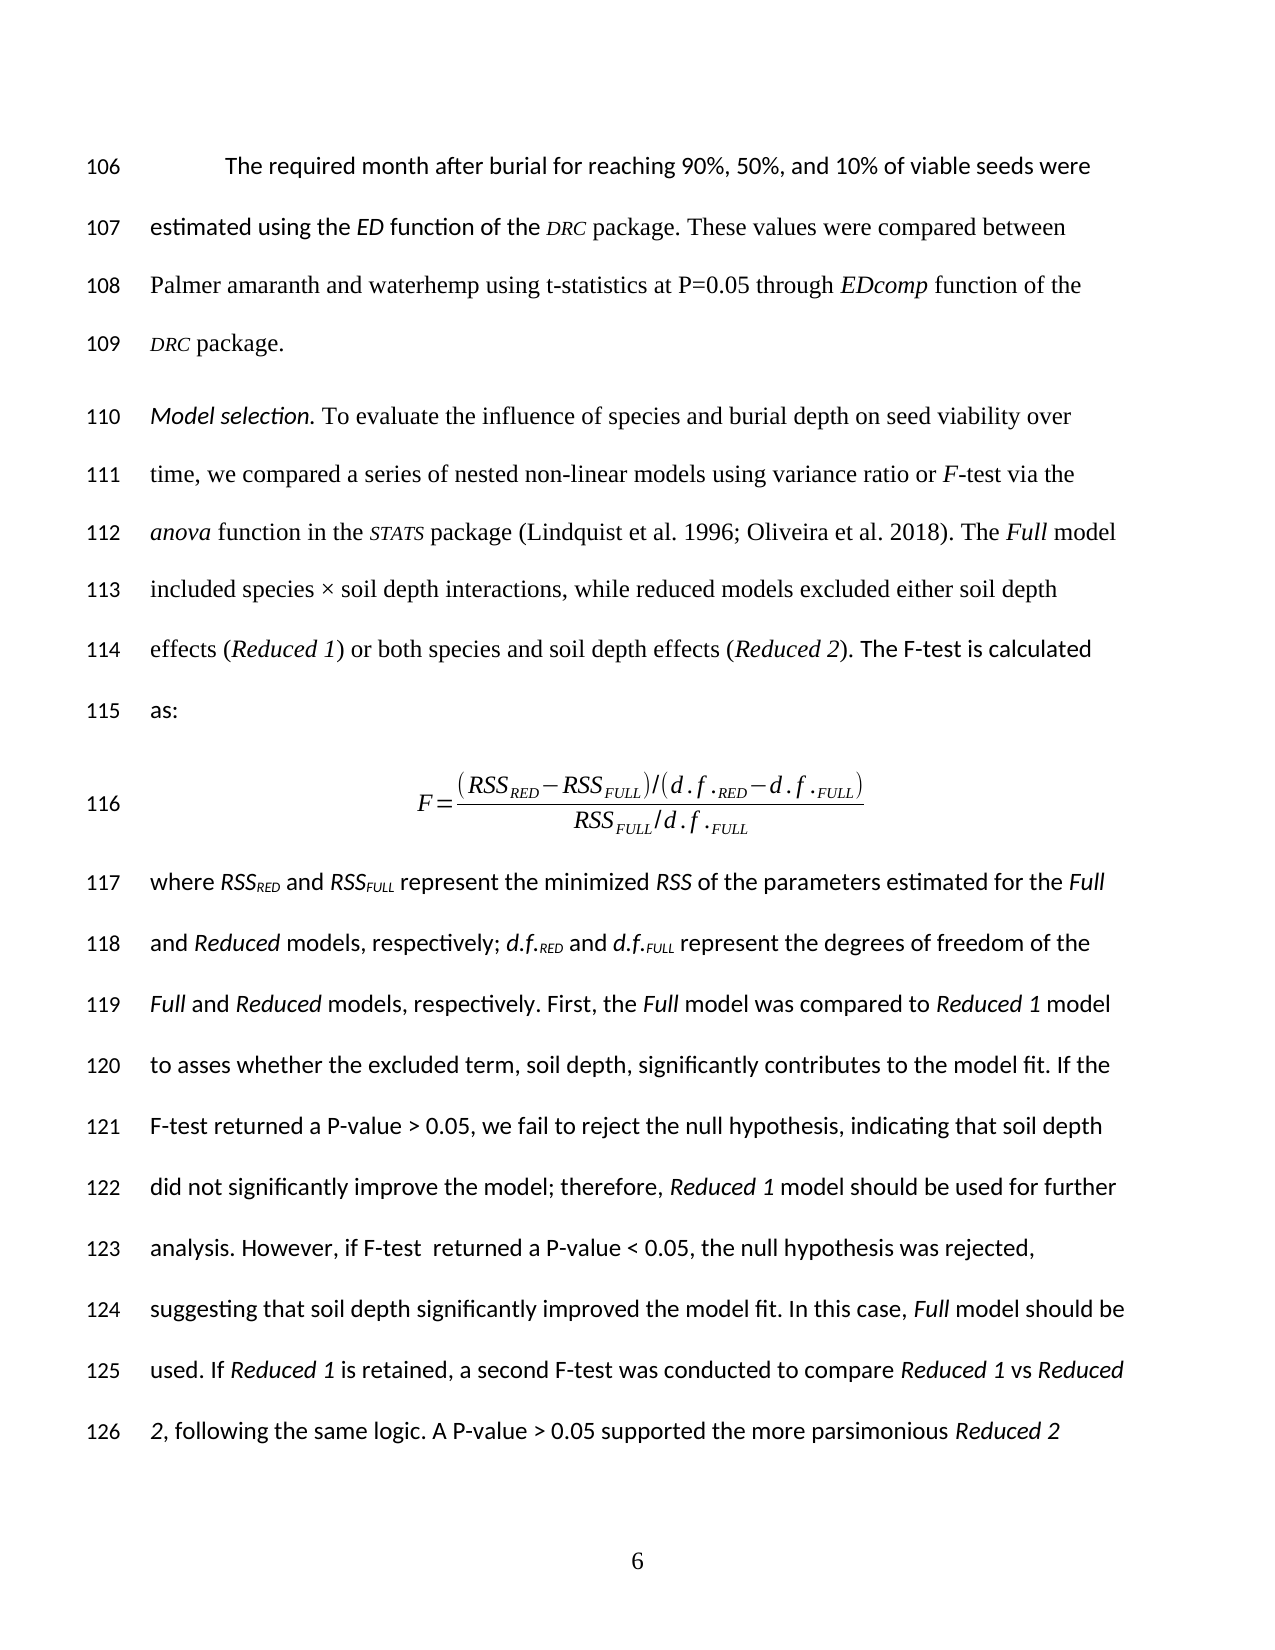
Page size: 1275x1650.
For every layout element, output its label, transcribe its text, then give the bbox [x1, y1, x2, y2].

text where RSSRED and RSSFULL represent the minimized RSS of the parameters estimated for the Full and Reduced models, respectively; d.f.RED and d.f.FULL represent the degrees of freedom of the Full and Reduced models, respectively. First, the Full model was compared to Reduced 1 model to asses whether the excluded term, soil depth, significantly contributes to the model fit. If the F-test returned a P-value > 0.05, we fail to reject the null hypothesis, indicating that soil depth did not significantly improve the model; therefore, Reduced 1 model should be used for further analysis. However, if F-test returned a P-value < 0.05, the null hypothesis was rejected, suggesting that soil depth significantly improved the model fit. In this case, Full model should be used. If Reduced 1 is retained, a second F-test was conducted to compare Reduced 1 vs Reduced 2, following the same logic. A P-value > 0.05 supported the more parsimonious Reduced 2 [150, 866, 1125, 1446]
text Model selection. To evaluate the influence of species and burial depth on seed viability over time, we compared a series of nested non-linear models using variance ratio or F-test via the anova function in the stats package (Lindquist et al. 1996; Oliveira et al. 2018). The Full model included species × soil depth interactions, while reduced models excluded either soil depth effects (Reduced 1) or both species and soil depth effects (Reduced 2). The F-test is calculated as: [150, 400, 1125, 725]
text The required month after burial for reaching 90%, 50%, and 10% of viable seeds were estimated using the ED function of the drc package. These values were compared between Palmer amaranth and waterhemp using t-statistics at P=0.05 through EDcomp function of the drc package. [150, 150, 1125, 357]
